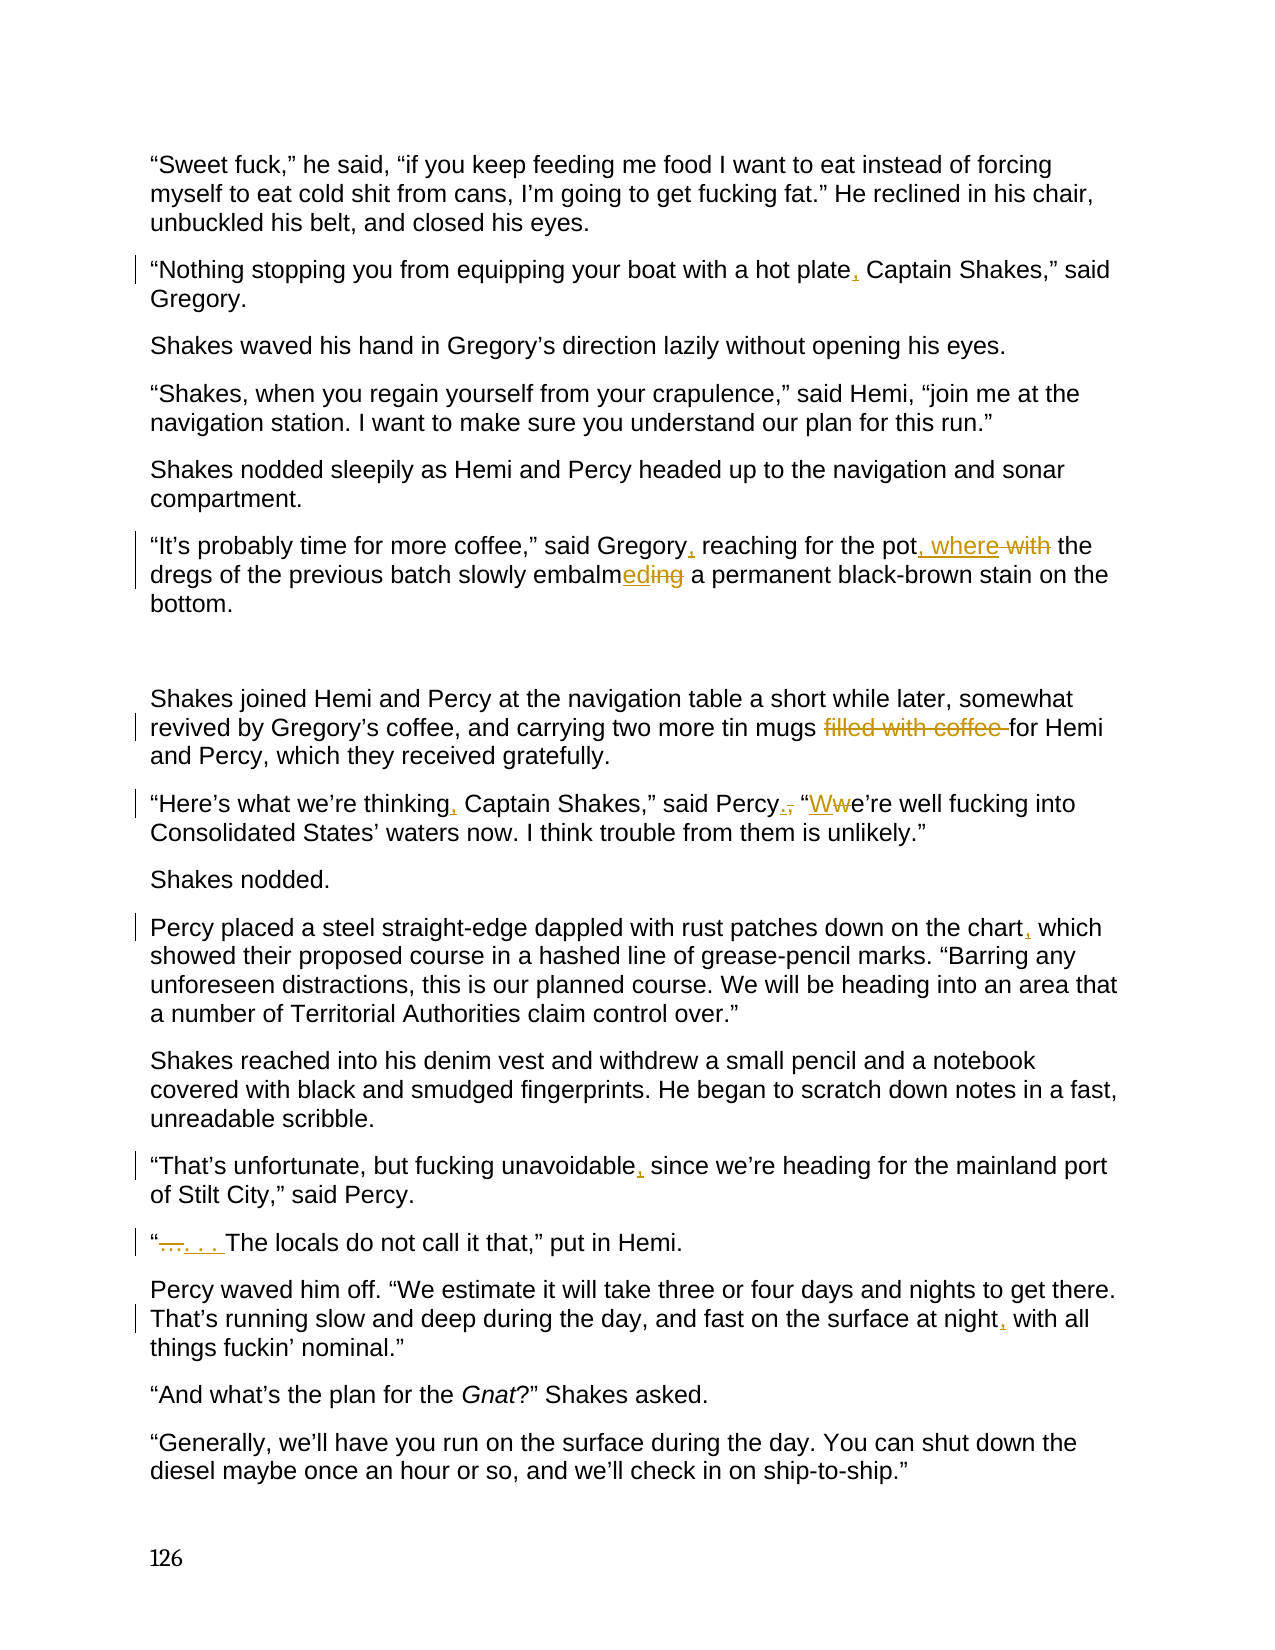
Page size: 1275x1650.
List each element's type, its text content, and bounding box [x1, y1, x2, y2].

text Shakes joined Hemi and Percy at the navigation table a short while later, somewhat revived by Gregory’s coffee, and carrying two more tin mugs for Hemi and Percy, which they received gratefully. [150, 684, 1125, 770]
text Shakes nodded. [150, 865, 1125, 894]
text Percy waved him off. “We estimate it will take three or four days and nights to get there. That’s running slow and deep during the day, and fast on the surface at night, with all things fuckin’ nominal.” [150, 1275, 1125, 1361]
text “That’s unfortunate, but fucking unavoidable, since we’re heading for the mainland port of Stilt City,” said Percy. [150, 1151, 1125, 1209]
text Shakes reached into his denim vest and withdrew a small pencil and a notebook covered with black and smudged fingerprints. He began to scratch down notes in a fast, unreadable scribble. [150, 1046, 1125, 1132]
text “. . . The locals do not call it that,” put in Hemi. [150, 1227, 1125, 1256]
text “Sweet fuck,” he said, “if you keep feeding me food I want to eat instead of forcing myself to eat cold shit from cans, I’m going to get fucking fat.” He reclined in his chair, unbuckled his belt, and closed his eyes. [150, 150, 1125, 236]
text Percy placed a steel straight-edge dappled with rust patches down on the chart, which showed their proposed course in a hashed line of grease-pencil marks. “Barring any unforeseen distractions, this is our planned course. We will be heading into an area that a number of Territorial Authorities claim control over.” [150, 912, 1125, 1027]
text “It’s probably time for more coffee,” said Gregory, reaching for the pot, where the dregs of the previous batch slowly embalmed a permanent black-brown stain on the bottom. [150, 531, 1125, 617]
text “Shakes, when you regain yourself from your crapulence,” said Hemi, “join me at the navigation station. I want to make sure you understand our plan for this run.” [150, 379, 1125, 436]
text “Here’s what we’re thinking, Captain Shakes,” said Percy. “We’re well fucking into Consolidated States’ waters now. I think trouble from them is unlikely.” [150, 789, 1125, 846]
text Shakes nodded sleepily as Hemi and Percy headed up to the navigation and sonar compartment. [150, 455, 1125, 512]
text “Nothing stopping you from equipping your boat with a hot plate, Captain Shakes,” said Gregory. [150, 255, 1125, 312]
text “Generally, we’ll have you run on the surface during the day. You can shut down the diesel maybe once an hour or so, and we’ll check in on ship-to-ship.” [150, 1427, 1125, 1485]
text “And what’s the plan for the Gnat?” Shakes asked. [150, 1380, 1125, 1409]
text Shakes waved his hand in Gregory’s direction lazily without opening his eyes. [150, 331, 1125, 360]
